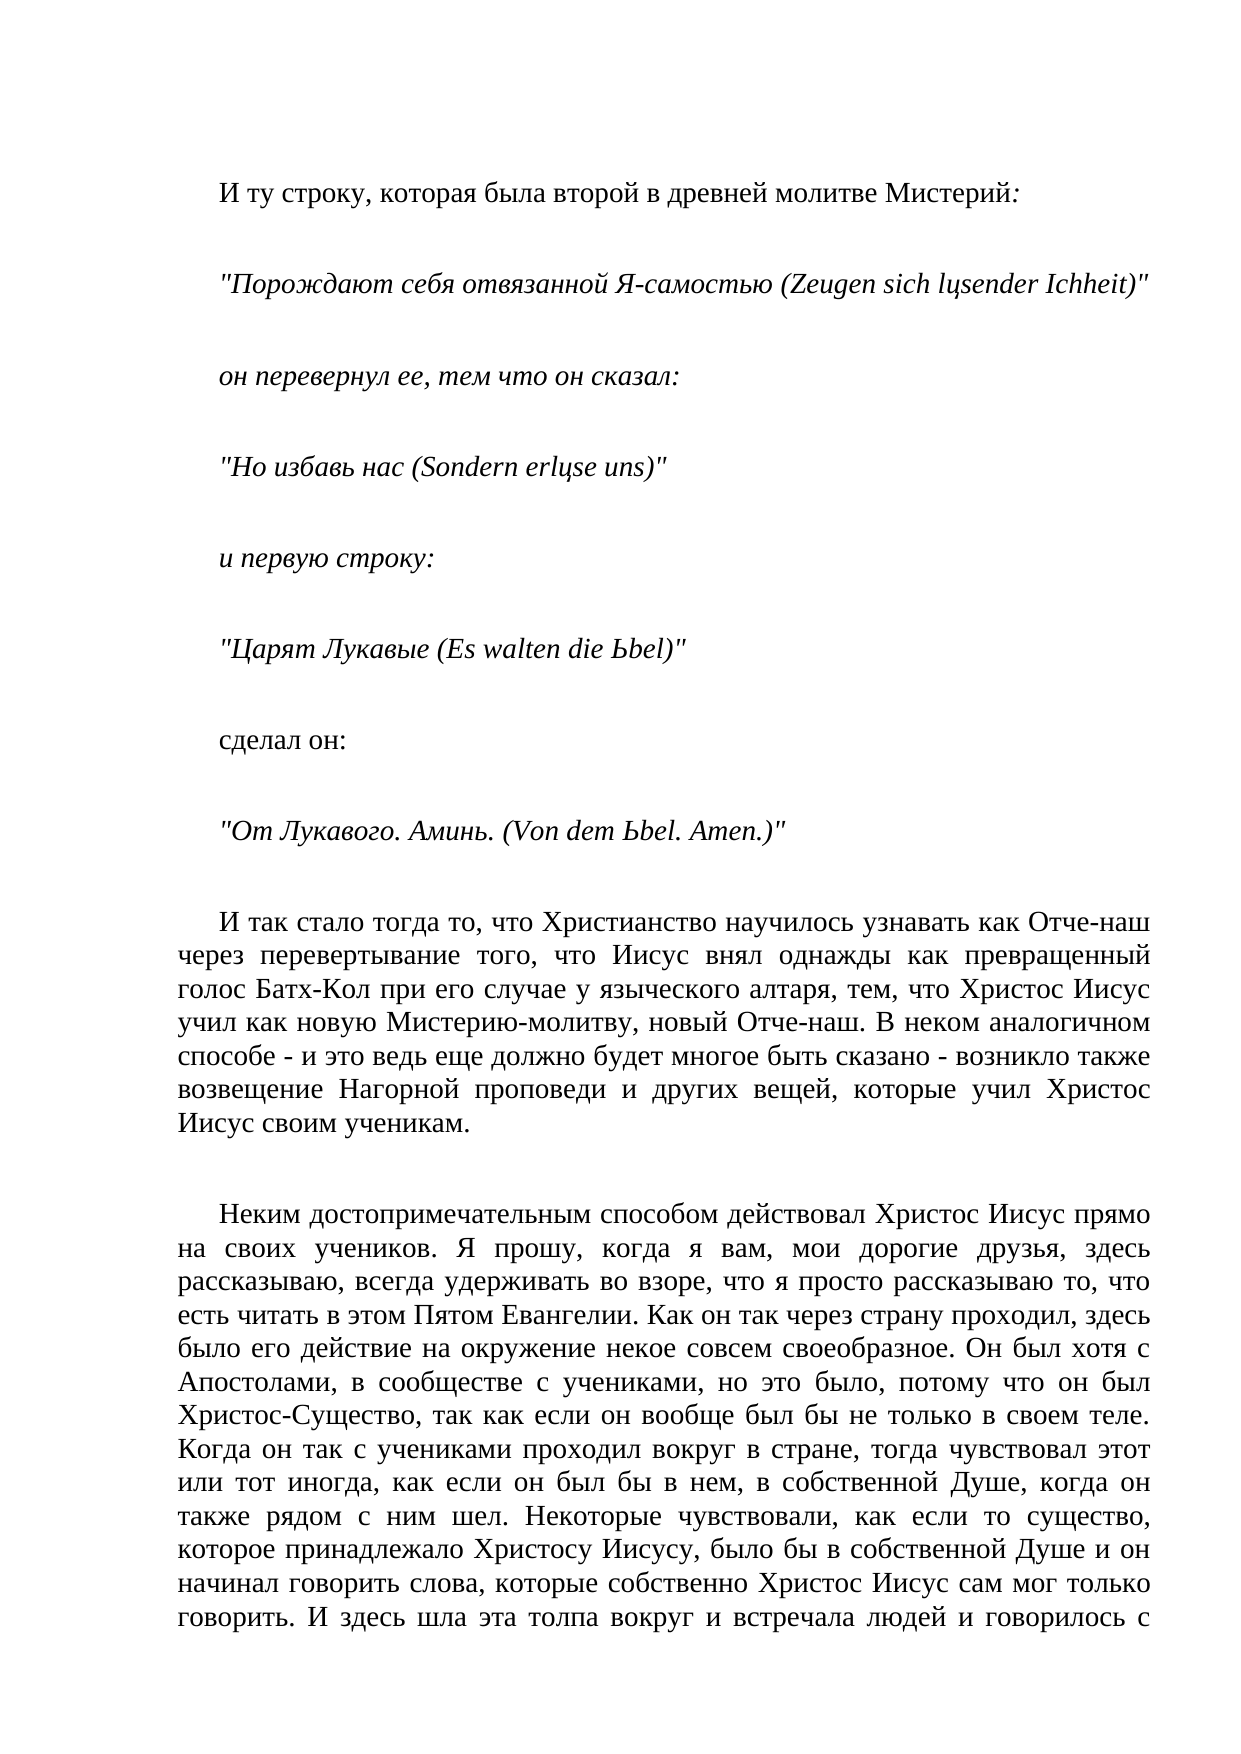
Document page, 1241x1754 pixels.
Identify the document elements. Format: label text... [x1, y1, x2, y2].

text "Порождают себя отвязанной Я-самостью (Zeugen sich lцsender Ichheit)" [177, 267, 1152, 300]
text "Но избавь нас (Sondern erlцse uns)" [177, 449, 1152, 482]
text И так стало тогда то, что Христианство научилось узнавать как Отче-наш через перевертывание того, что Иисус внял однажды как превращенный голос Батх-Кол при его случае у языческого алтаря, тем, что Христос Иисус учил как новую Мистерию-молитву, новый Отче-наш. В неком аналогичном способе - и это ведь еще должно будет многое быть сказано - возникло также возвещение Нагорной проповеди и других вещей, которые учил Христос Иисус своим ученикам. [177, 904, 1152, 1139]
text И ту строку, которая была второй в древней молитве Мистерий: [177, 176, 1152, 209]
text "Царят Лукавые (Es walten die Ьbel)" [177, 631, 1152, 664]
text Неким достопримечательным способом действовал Христос Иисус прямо на своих учеников. Я прошу, когда я вам, мои дорогие друзья, здесь рассказываю, всегда удерживать во взоре, что я просто рассказываю то, что есть читать в этом Пятом Евангелии. Как он так через страну проходил, здесь было его действие на окружение некое совсем своеобразное. Он был хотя с Апостолами, в сообществе с учениками, но это было, потому что он был Христос-Существо, так как если он вообще был бы не только в своем теле. Когда он так с учениками проходил вокруг в стране, тогда чувствовал этот или тот иногда, как если он был бы в нем, в собственной Душе, когда он также рядом с ним шел. Некоторые чувствовали, как если то существо, которое принадлежало Христосу Иисусу, было бы в собственной Душе и он начинал говорить слова, которые собственно Христос Иисус сам мог только говорить. И здесь шла эта толпа вокруг и встречала людей и говорилось с [177, 1196, 1152, 1632]
text сделал он: [177, 722, 1152, 755]
text он перевернул ее, тем что он сказал: [177, 358, 1152, 391]
text и первую строку: [177, 540, 1152, 573]
text "От Лукавого. Аминь. (Von dem Ьbel. Amen.)" [177, 813, 1152, 846]
